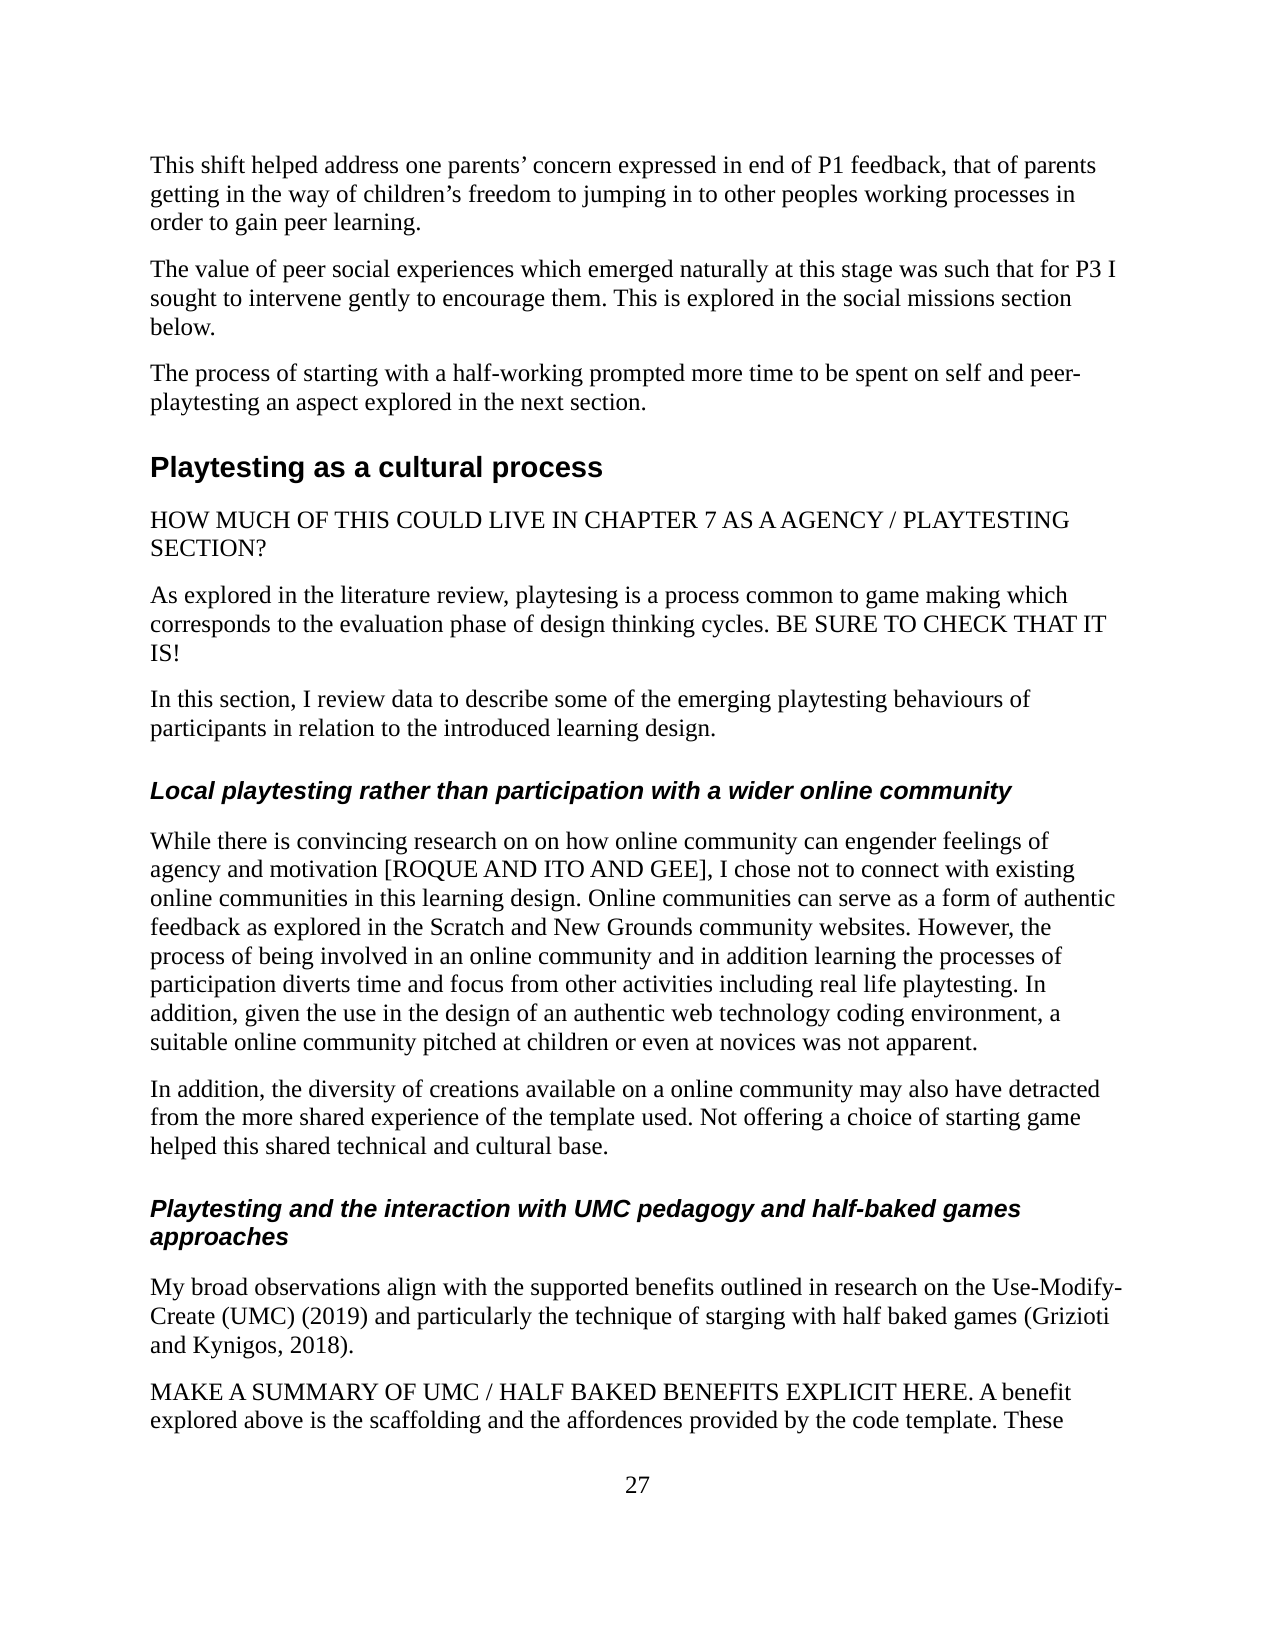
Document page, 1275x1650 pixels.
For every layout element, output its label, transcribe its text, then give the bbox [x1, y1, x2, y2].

text In addition, the diversity of creations available on a online community may also have detracted from the more shared experience of the template used. Not offering a choice of starting game helped this shared technical and cultural base. [150, 1074, 1125, 1160]
subtitle Playtesting as a cultural process [150, 450, 1125, 483]
text As explored in the literature review, playtesing is a process common to game making which corresponds to the evaluation phase of design thinking cycles. BE SURE TO CHECK THAT IT IS! [150, 580, 1125, 666]
text The process of starting with a half-working prompted more time to be spent on self and peer-playtesting an aspect explored in the next section. [150, 358, 1125, 416]
text MAKE A SUMMARY OF UMC / HALF BAKED BENEFITS EXPLICIT HERE. A benefit explored above is the scaffolding and the affordences provided by the code template. These [150, 1377, 1125, 1434]
text The value of peer social experiences which emerged naturally at this stage was such that for P3 I sought to intervene gently to encourage them. This is explored in the social missions section below. [150, 254, 1125, 340]
text This shift helped address one parents’ concern expressed in end of P1 feedback, that of parents getting in the way of children’s freedom to jumping in to other peoples working processes in order to gain peer learning. [150, 150, 1125, 236]
text HOW MUCH OF THIS COULD LIVE IN CHAPTER 7 AS A AGENCY / PLAYTESTING SECTION? [150, 505, 1125, 562]
text My broad observations align with the supported benefits outlined in research on the Use-Modify-Create (UMC) (2019) and particularly the technique of starging with half baked games (Grizioti and Kynigos, 2018). [150, 1272, 1125, 1359]
text In this section, I review data to describe some of the emerging playtesting behaviours of participants in relation to the introduced learning design. [150, 684, 1125, 742]
subtitle Playtesting and the interaction with UMC pedagogy and half-baked games approaches [150, 1194, 1125, 1251]
subtitle Local playtesting rather than participation with a wider online community [150, 776, 1125, 804]
text While there is convincing research on on how online community can engender feelings of agency and motivation [ROQUE AND ITO AND GEE], I chose not to connect with existing online communities in this learning design. Online communities can serve as a form of authentic feedback as explored in the Scratch and New Grounds community websites. However, the process of being involved in an online community and in addition learning the processes of participation diverts time and focus from other activities including real life playtesting. In addition, given the use in the design of an authentic web technology coding environment, a suitable online community pitched at children or even at novices was not apparent. [150, 826, 1125, 1056]
